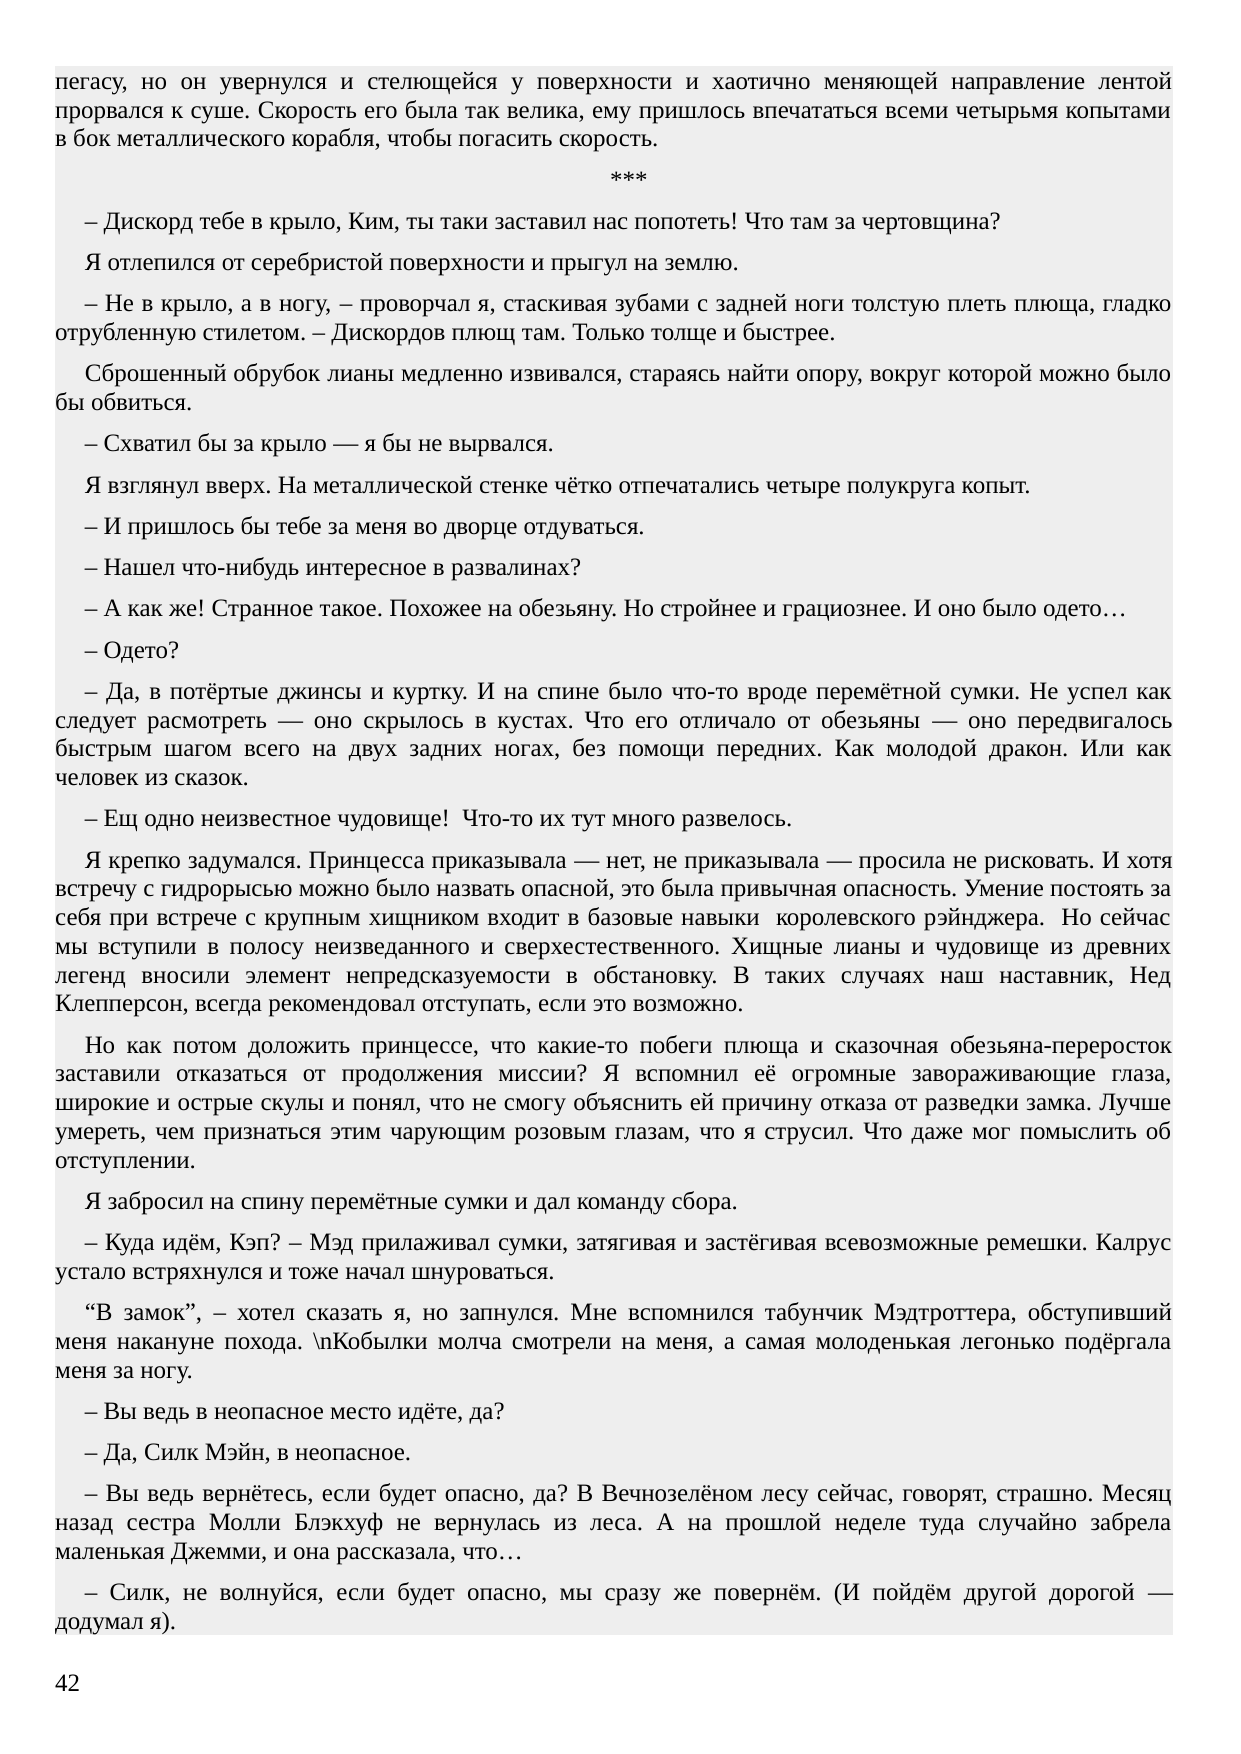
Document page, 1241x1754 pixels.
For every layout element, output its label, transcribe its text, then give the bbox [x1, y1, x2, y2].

text – Вы ведь вернётесь, если будет опасно, да? В Вечнозелёном лесу сейчас, говорят, страшно. Месяц назад сестра Молли Блэкхуф не вернулась из леса. А на прошлой неделе туда случайно забрела маленькая Джемми, и она рассказала, что… [55, 1478, 1173, 1565]
text – Дискорд тебе в крыло, Ким, ты таки заставил нас попотеть! Что там за чертовщина? [55, 206, 1173, 235]
text – Нашел что-нибудь интересное в развалинах? [55, 552, 1173, 581]
text – И пришлось бы тебе за меня во дворце отдуваться. [55, 511, 1173, 540]
text Я забросил на спину перемётные сумки и дал команду сбора. [55, 1186, 1173, 1215]
text – Да, в потёртые джинсы и куртку. И на спине было что-то вроде перемётной сумки. Не успел как следует расмотреть — оно скрылось в кустах. Что его отличало от обезьяны — оно передвигалось быстрым шагом всего на двух задних ногах, без помощи передних. Как молодой дракон. Или как человек из сказок. [55, 676, 1173, 791]
text “В замок”, – хотел сказать я, но запнулся. Мне вспомнился табунчик Мэдтроттера, обступивший меня накануне похода. \nКобылки молча смотрели на меня, а самая молоденькая легонько подёргала меня за ногу. [55, 1297, 1173, 1383]
text – Да, Силк Мэйн, в неопасное. [55, 1437, 1173, 1466]
text *** [55, 165, 1173, 193]
text Я отлепился от серебристой поверхности и прыгул на землю. [55, 247, 1173, 276]
text – Вы ведь в неопасное место идёте, да? [55, 1396, 1173, 1425]
text – Одето? [55, 635, 1173, 663]
text Сброшенный обрубок лианы медленно извивался, стараясь найти опору, вокруг которой можно было бы обвиться. [55, 358, 1173, 416]
text Но как потом доложить принцессе, что какие-то побеги плюща и сказочная обезьяна-переросток заставили отказаться от продолжения миссии? Я вспомнил её огромные завораживающие глаза, широкие и острые скулы и понял, что не смогу объяснить ей причину отказа от разведки замка. Лучше умереть, чем признаться этим чарующим розовым глазам, что я струсил. Что даже мог помыслить об отступлении. [55, 1030, 1173, 1173]
text – Не в крыло, а в ногу, – проворчал я, стаскивая зубами с задней ноги толстую плеть плюща, гладко отрубленную стилетом. – Дискордов плющ там. Только толще и быстрее. [55, 288, 1173, 346]
text – Силк, не волнуйся, если будет опасно, мы сразу же повернём. (И пойдём другой дорогой — додумал я). [55, 1577, 1173, 1635]
text – А как же! Странное такое. Похожее на обезьяну. Но стройнее и грациознее. И оно было одето… [55, 593, 1173, 622]
text Я крепко задумался. Принцесса приказывала — нет, не приказывала — просила не рисковать. И хотя встречу с гидрорысью можно было назвать опасной, это была привычная опасность. Умение постоять за себя при встрече с крупным хищником входит в базовые навыки королевского рэйнджера. Но сейчас мы вступили в полосу неизведанного и сверхестественного. Хищные лианы и чудовище из древних легенд вносили элемент непредсказуемости в обстановку. В таких случаях наш наставник, Нед Клепперсон, всегда рекомендовал отступать, если это возможно. [55, 845, 1173, 1017]
text – Куда идём, Кэп? – Мэд прилаживал сумки, затягивая и застёгивая всевозможные ремешки. Калрус устало встряхнулся и тоже начал шнуроваться. [55, 1227, 1173, 1285]
text пегасу, но он увернулся и стелющейся у поверхности и хаотично меняющей направление лентой прорвался к суше. Скорость его была так велика, ему пришлось впечататься всеми четырьмя копытами в бок металлического корабля, чтобы погасить скорость. [55, 66, 1173, 152]
text – Схватил бы за крыло — я бы не вырвался. [55, 428, 1173, 457]
text – Ещ одно неизвестное чудовище! Что-то их тут много развелось. [55, 803, 1173, 832]
text Я взглянул вверх. На металлической стенке чётко отпечатались четыре полукруга копыт. [55, 470, 1173, 498]
